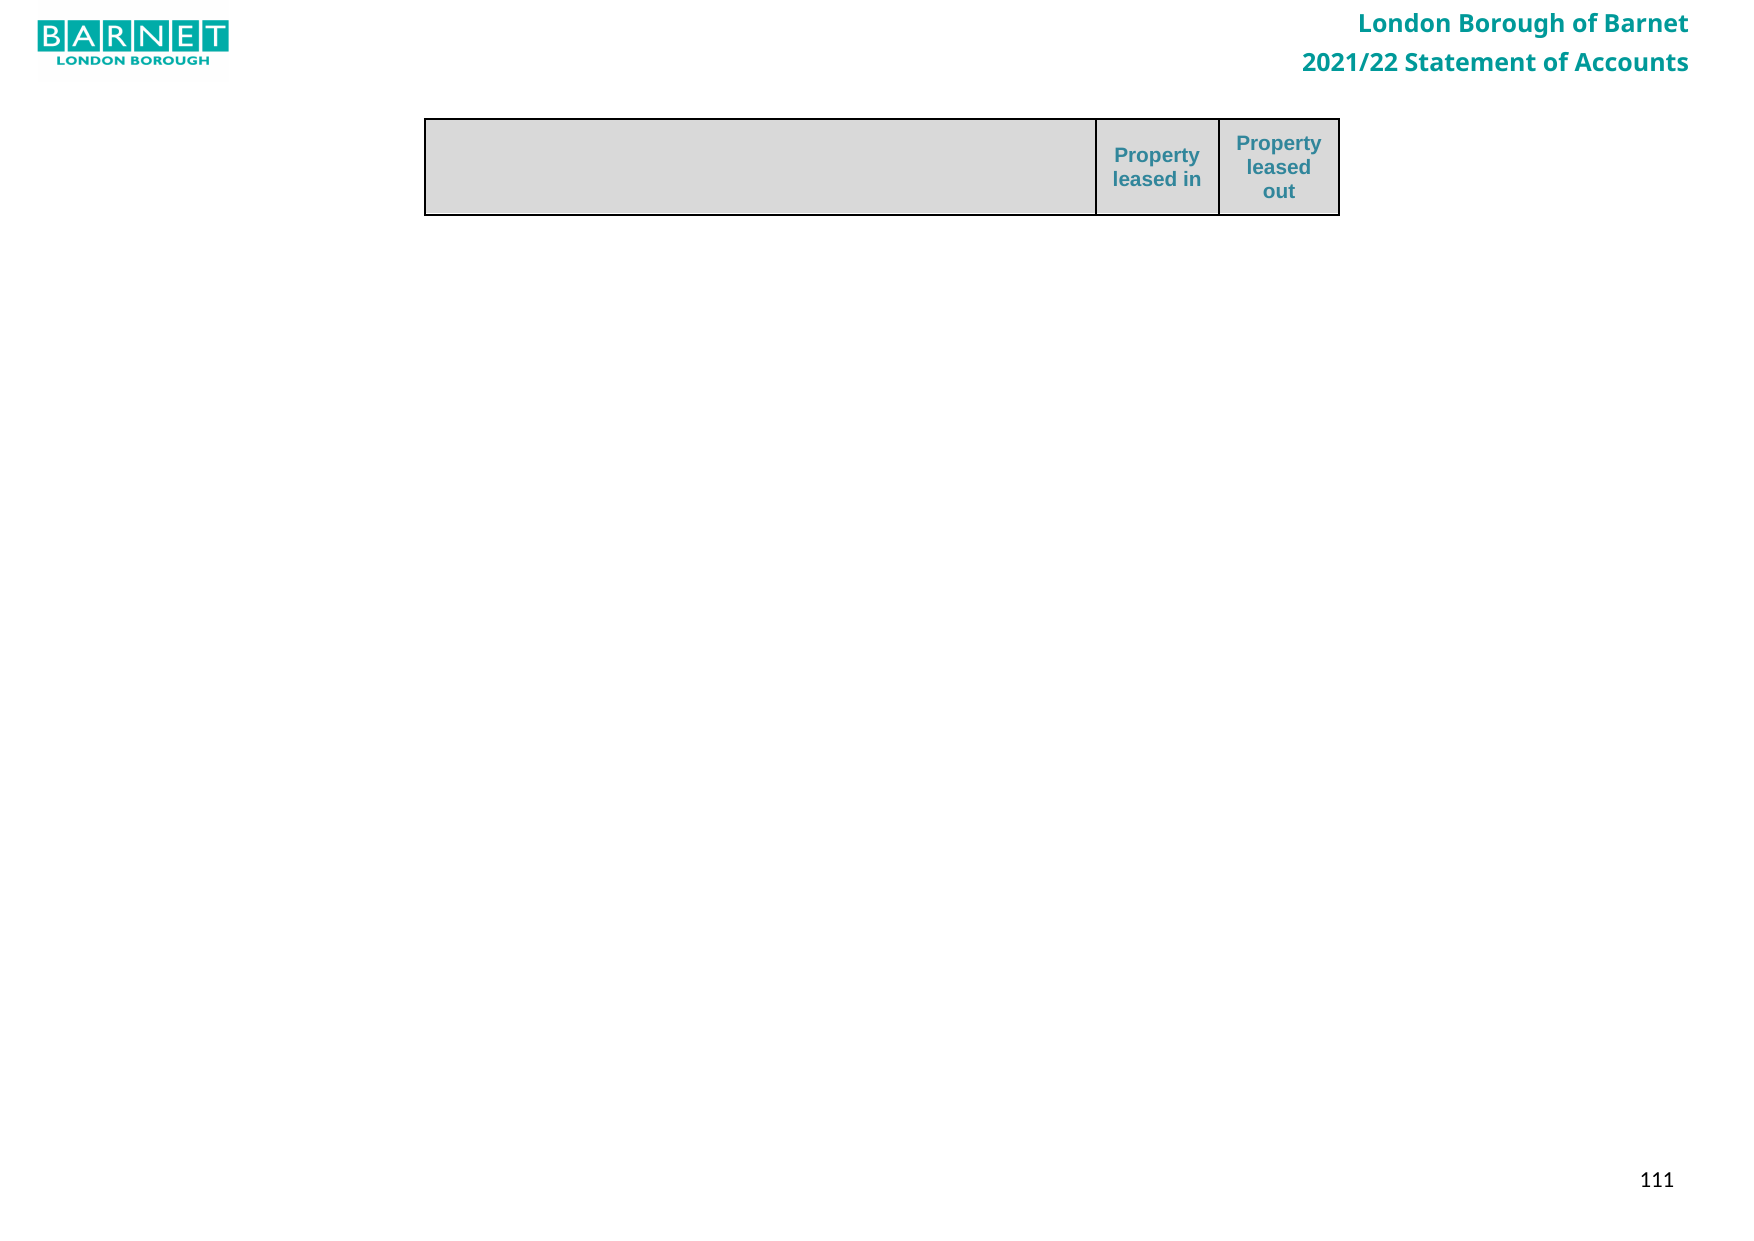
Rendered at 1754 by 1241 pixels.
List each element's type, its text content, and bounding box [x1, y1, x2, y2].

table_header [426, 120, 1095, 213]
table_header Property leased out [1220, 120, 1338, 213]
table_header Property leased in [1097, 120, 1218, 213]
